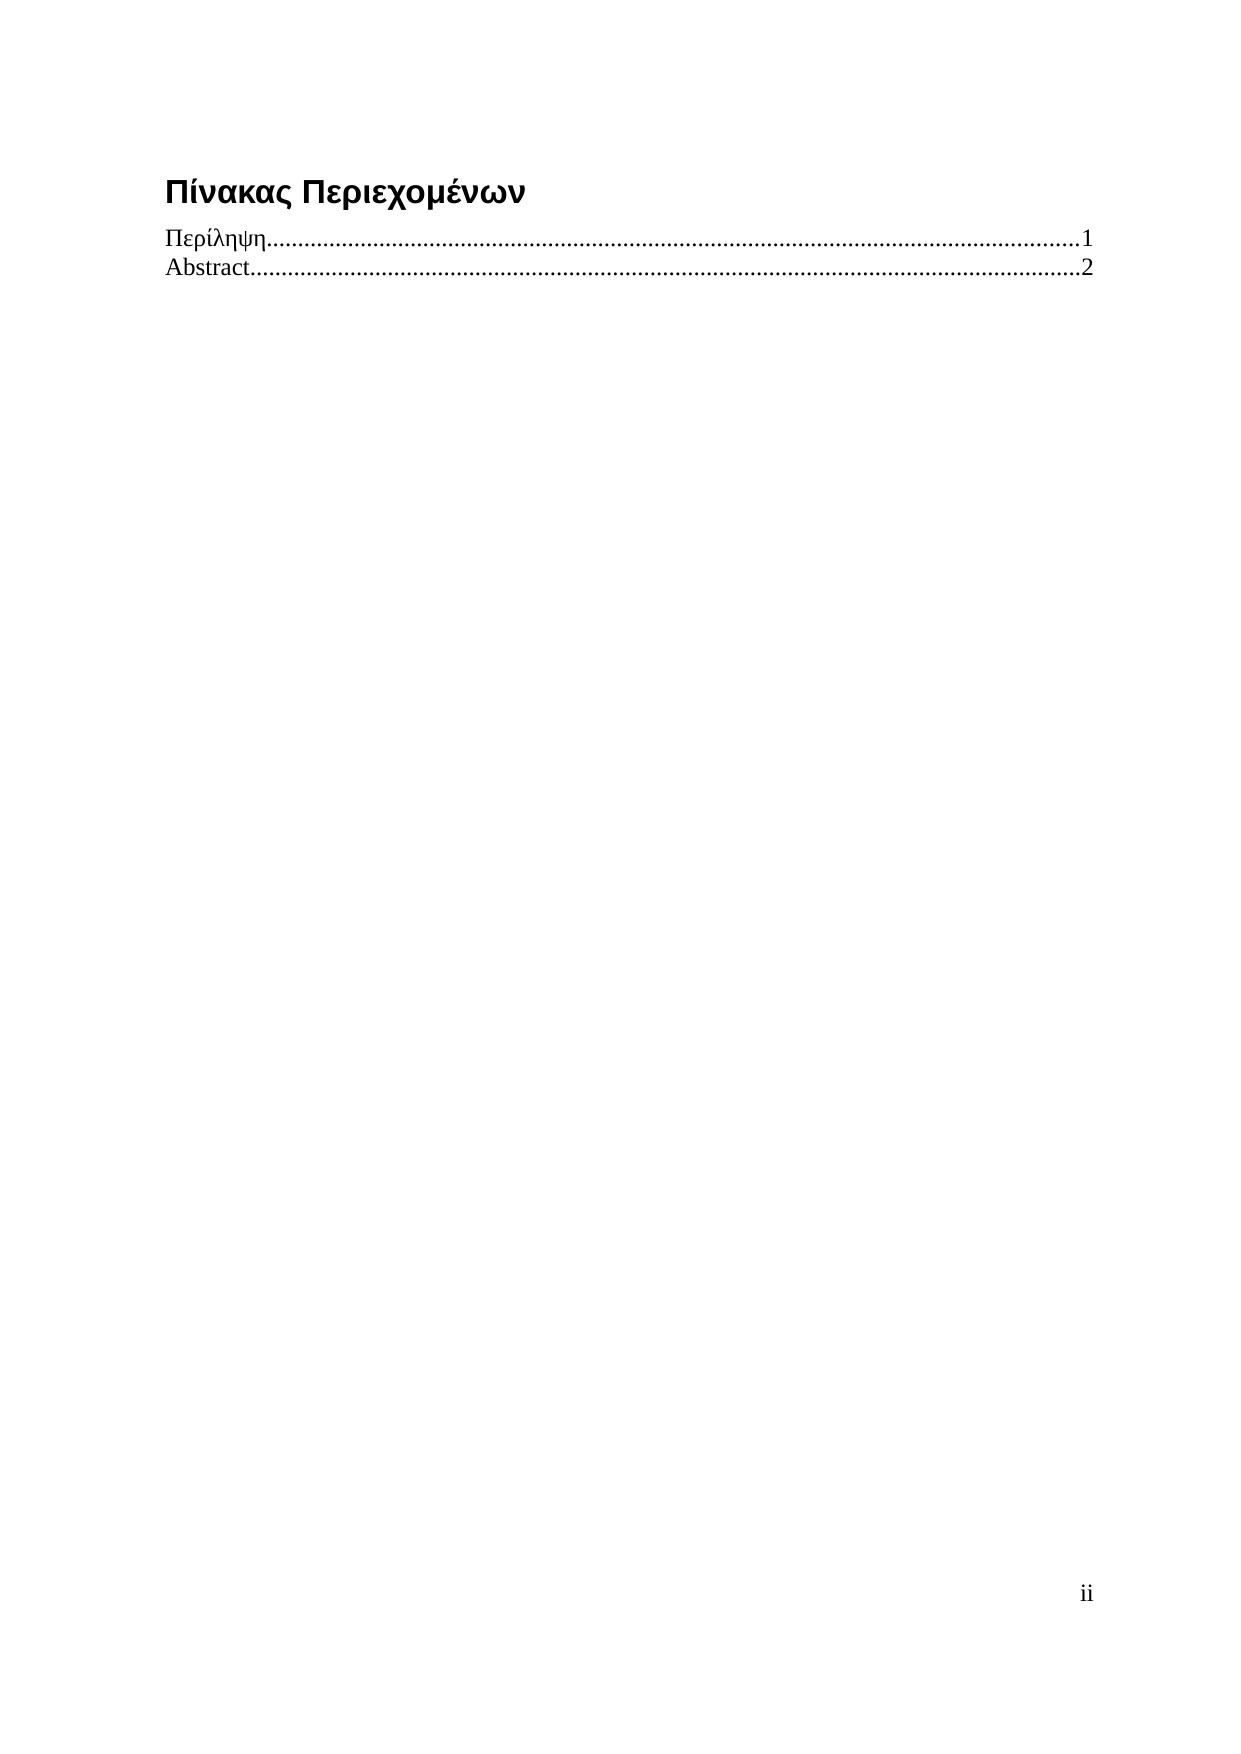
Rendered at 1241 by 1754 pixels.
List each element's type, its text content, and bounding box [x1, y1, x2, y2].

subtitle Πίνακας Περιεχομένων [165, 172, 1093, 210]
text Abstract 2 [165, 252, 1093, 280]
text Περίληψη 1 [165, 223, 1093, 252]
